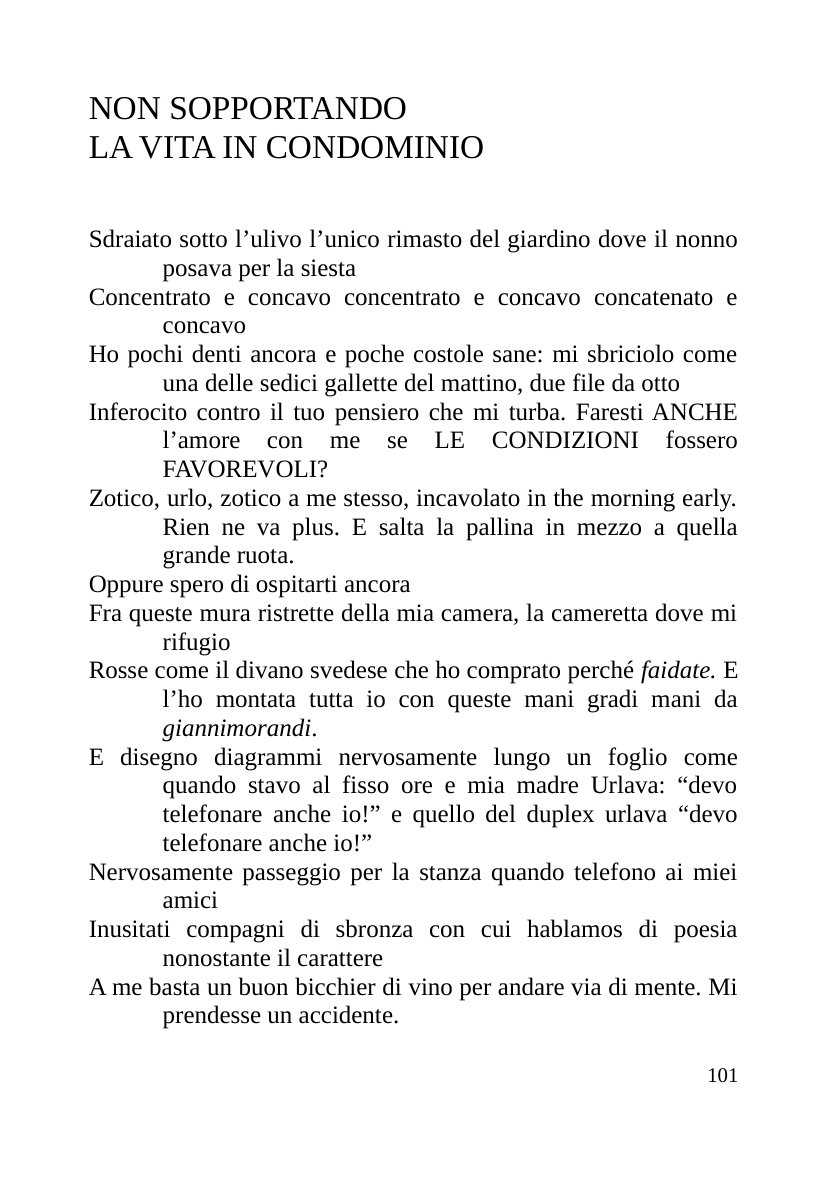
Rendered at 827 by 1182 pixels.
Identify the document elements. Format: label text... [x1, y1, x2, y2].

text Fra queste mura ristrette della mia camera, la cameretta dove mi rifugio [88, 598, 738, 656]
text Sdraiato sotto l’ulivo l’unico rimasto del giardino dove il nonno posava per la siesta [88, 224, 738, 282]
text Rosse come il divano svedese che ho comprato perché faidate. E l’ho montata tutta io con queste mani gradi mani da giannimorandi. [88, 656, 738, 742]
text NON SOPPORTANDO LA VITA IN CONDOMINIO [88, 88, 738, 165]
text Inusitati compagni di sbronza con cui hablamos di poesia nonostante il carattere [88, 914, 738, 972]
text Oppure spero di ospitarti ancora [88, 569, 738, 598]
text Zotico, urlo, zotico a me stesso, incavolato in the morning early. Rien ne va plus. E salta la pallina in mezzo a quella grande ruota. [88, 483, 738, 569]
text Ho pochi denti ancora e poche costole sane: mi sbriciolo come una delle sedici gallette del mattino, due file da otto [88, 339, 738, 397]
text Inferocito contro il tuo pensiero che mi turba. Faresti ANCHE l’amore con me se LE CONDIZIONI fossero FAVOREVOLI? [88, 397, 738, 483]
text E disegno diagrammi nervosamente lungo un foglio come quando stavo al fisso ore e mia madre Urlava: “devo telefonare anche io!” e quello del duplex urlava “devo telefonare anche io!” [88, 742, 738, 857]
text Concentrato e concavo concentrato e concavo concatenato e concavo [88, 282, 738, 339]
text A me basta un buon bicchier di vino per andare via di mente. Mi prendesse un accidente. [88, 972, 738, 1029]
text Nervosamente passeggio per la stanza quando telefono ai miei amici [88, 857, 738, 914]
